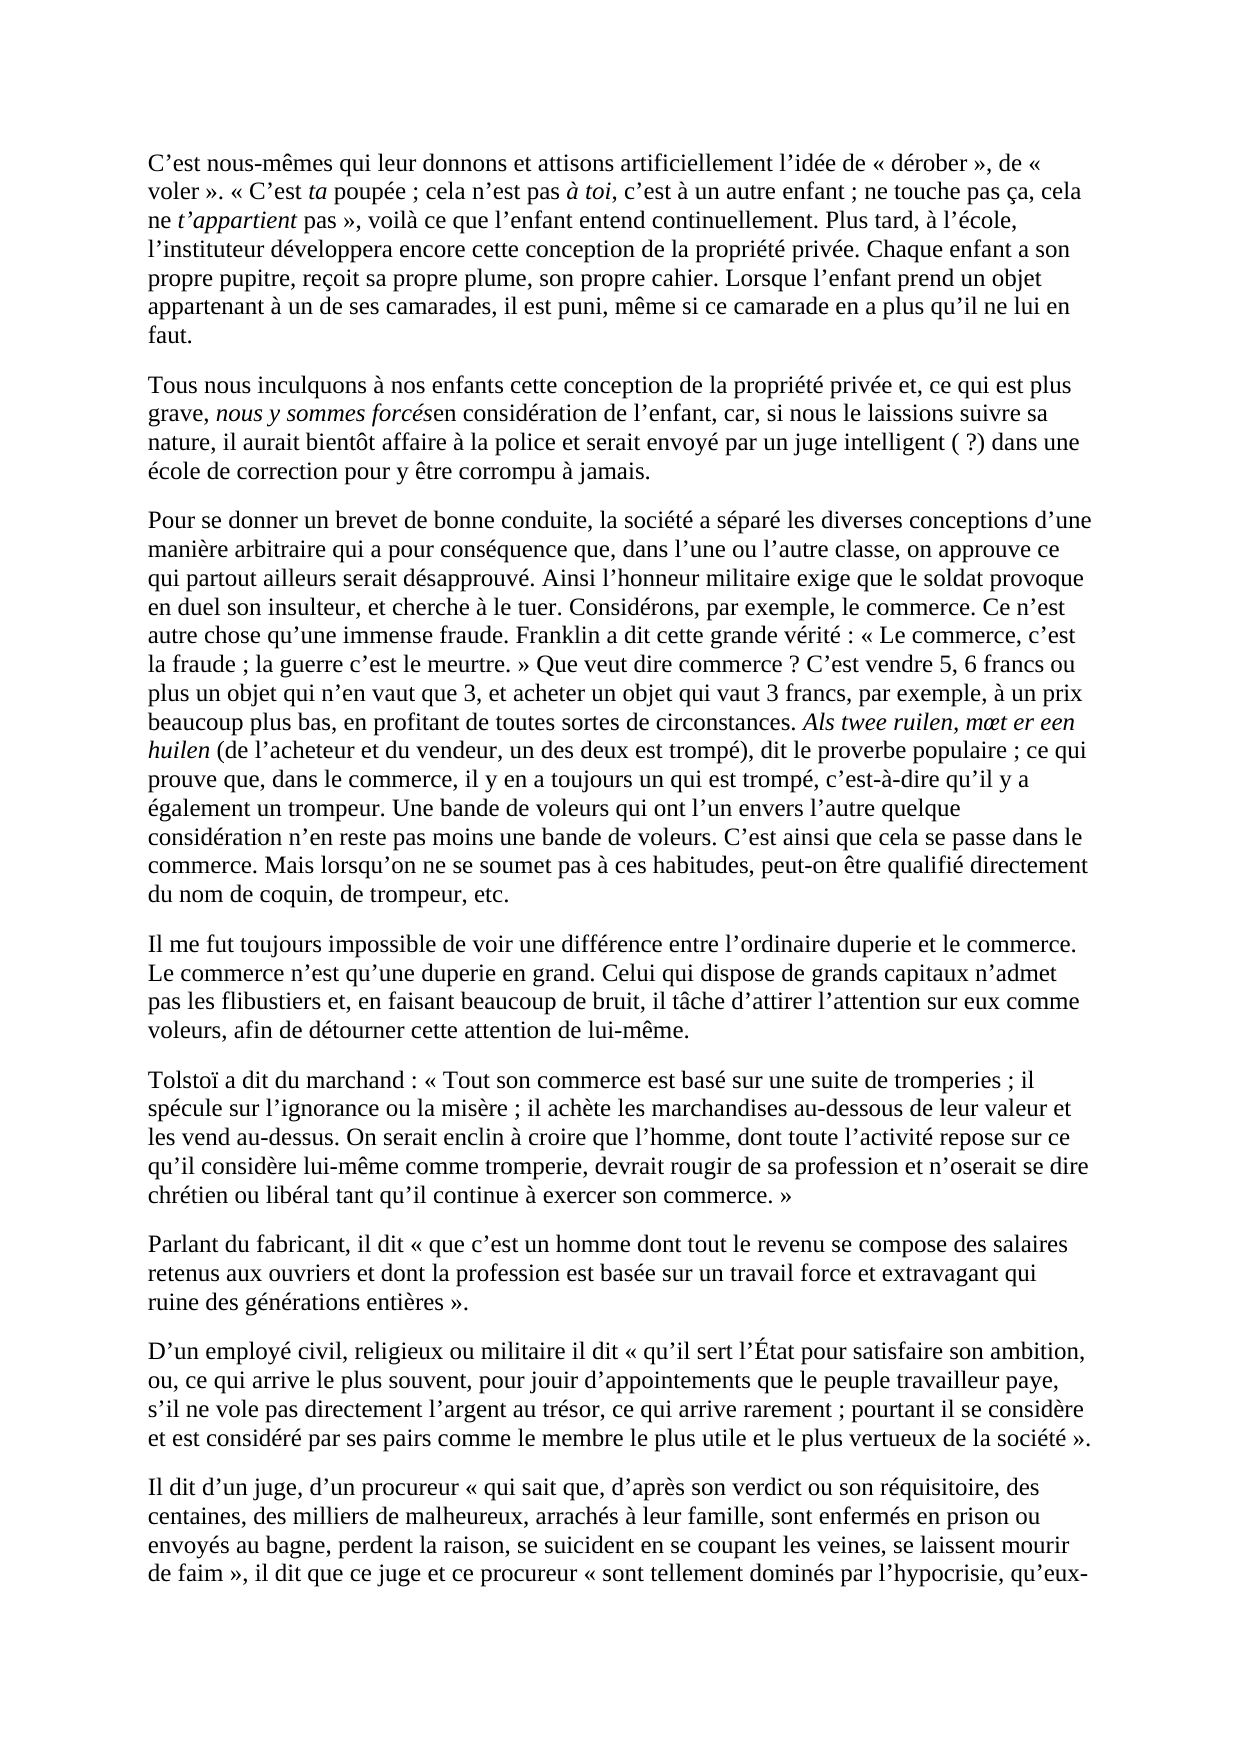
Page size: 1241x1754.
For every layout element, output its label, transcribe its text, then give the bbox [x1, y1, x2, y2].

text Pour se donner un brevet de bonne conduite, la société a séparé les diverses conceptions d’une manière arbitraire qui a pour conséquence que, dans l’une ou l’autre classe, on approuve ce qui partout ailleurs serait désapprouvé. Ainsi l’honneur militaire exige que le soldat provoque en duel son insulteur, et cherche à le tuer. Considérons, par exemple, le commerce. Ce n’est autre chose qu’une immense fraude. Franklin a dit cette grande vérité : « Le commerce, c’est la fraude ; la guerre c’est le meurtre. » Que veut dire commerce ? C’est vendre 5, 6 francs ou plus un objet qui n’en vaut que 3, et acheter un objet qui vaut 3 francs, par exemple, à un prix beaucoup plus bas, en profitant de toutes sortes de circonstances. Als twee ruilen, mœt er een huilen (de l’acheteur et du vendeur, un des deux est trompé), dit le proverbe populaire ; ce qui prouve que, dans le commerce, il y en a toujours un qui est trompé, c’est-à-dire qu’il y a également un trompeur. Une bande de voleurs qui ont l’un envers l’autre quelque considération n’en reste pas moins une bande de voleurs. C’est ainsi que cela se passe dans le commerce. Mais lorsqu’on ne se soumet pas à ces habitudes, peut-on être qualifié directement du nom de coquin, de trompeur, etc. [148, 506, 1093, 908]
text Tous nous inculquons à nos enfants cette conception de la propriété privée et, ce qui est plus grave, nous y sommes forcésen considération de l’enfant, car, si nous le laissions suivre sa nature, il aurait bientôt affaire à la police et serait envoyé par un juge intelligent ( ?) dans une école de correction pour y être corrompu à jamais. [148, 370, 1093, 485]
text Parlant du fabricant, il dit « que c’est un homme dont tout le revenu se compose des salaires retenus aux ouvriers et dont la profession est basée sur un travail force et extravagant qui ruine des générations entières ». [148, 1229, 1093, 1316]
text Il dit d’un juge, d’un procureur « qui sait que, d’après son verdict ou son réquisitoire, des centaines, des milliers de malheureux, arrachés à leur famille, sont enfermés en prison ou envoyés au bagne, perdent la raison, se suicident en se coupant les veines, se laissent mourir de faim », il dit que ce juge et ce procureur « sont tellement dominés par l’hypocrisie, qu’eux- [148, 1472, 1093, 1587]
text C’est nous-mêmes qui leur donnons et attisons artificiellement l’idée de « dérober », de « voler ». « C’est ta poupée ; cela n’est pas à toi, c’est à un autre enfant ; ne touche pas ça, cela ne t’appartient pas », voilà ce que l’enfant entend continuellement. Plus tard, à l’école, l’instituteur développera encore cette conception de la propriété privée. Chaque enfant a son propre pupitre, reçoit sa propre plume, son propre cahier. Lorsque l’enfant prend un objet appartenant à un de ses camarades, il est puni, même si ce camarade en a plus qu’il ne lui en faut. [148, 148, 1093, 349]
text D’un employé civil, religieux ou militaire il dit « qu’il sert l’État pour satisfaire son ambition, ou, ce qui arrive le plus souvent, pour jouir d’appointements que le peuple travailleur paye, s’il ne vole pas directement l’argent au trésor, ce qui arrive rarement ; pourtant il se considère et est considéré par ses pairs comme le membre le plus utile et le plus vertueux de la société ». [148, 1336, 1093, 1451]
text Il me fut toujours impossible de voir une différence entre l’ordinaire duperie et le commerce. Le commerce n’est qu’une duperie en grand. Celui qui dispose de grands capitaux n’admet pas les flibustiers et, en faisant beaucoup de bruit, il tâche d’attirer l’attention sur eux comme voleurs, afin de détourner cette attention de lui-même. [148, 929, 1093, 1044]
text Tolstoï a dit du marchand : « Tout son commerce est basé sur une suite de tromperies ; il spécule sur l’ignorance ou la misère ; il achète les marchandises au-dessous de leur valeur et les vend au-dessus. On serait enclin à croire que l’homme, dont toute l’activité repose sur ce qu’il considère lui-même comme tromperie, devrait rougir de sa profession et n’oserait se dire chrétien ou libéral tant qu’il continue à exercer son commerce. » [148, 1065, 1093, 1208]
